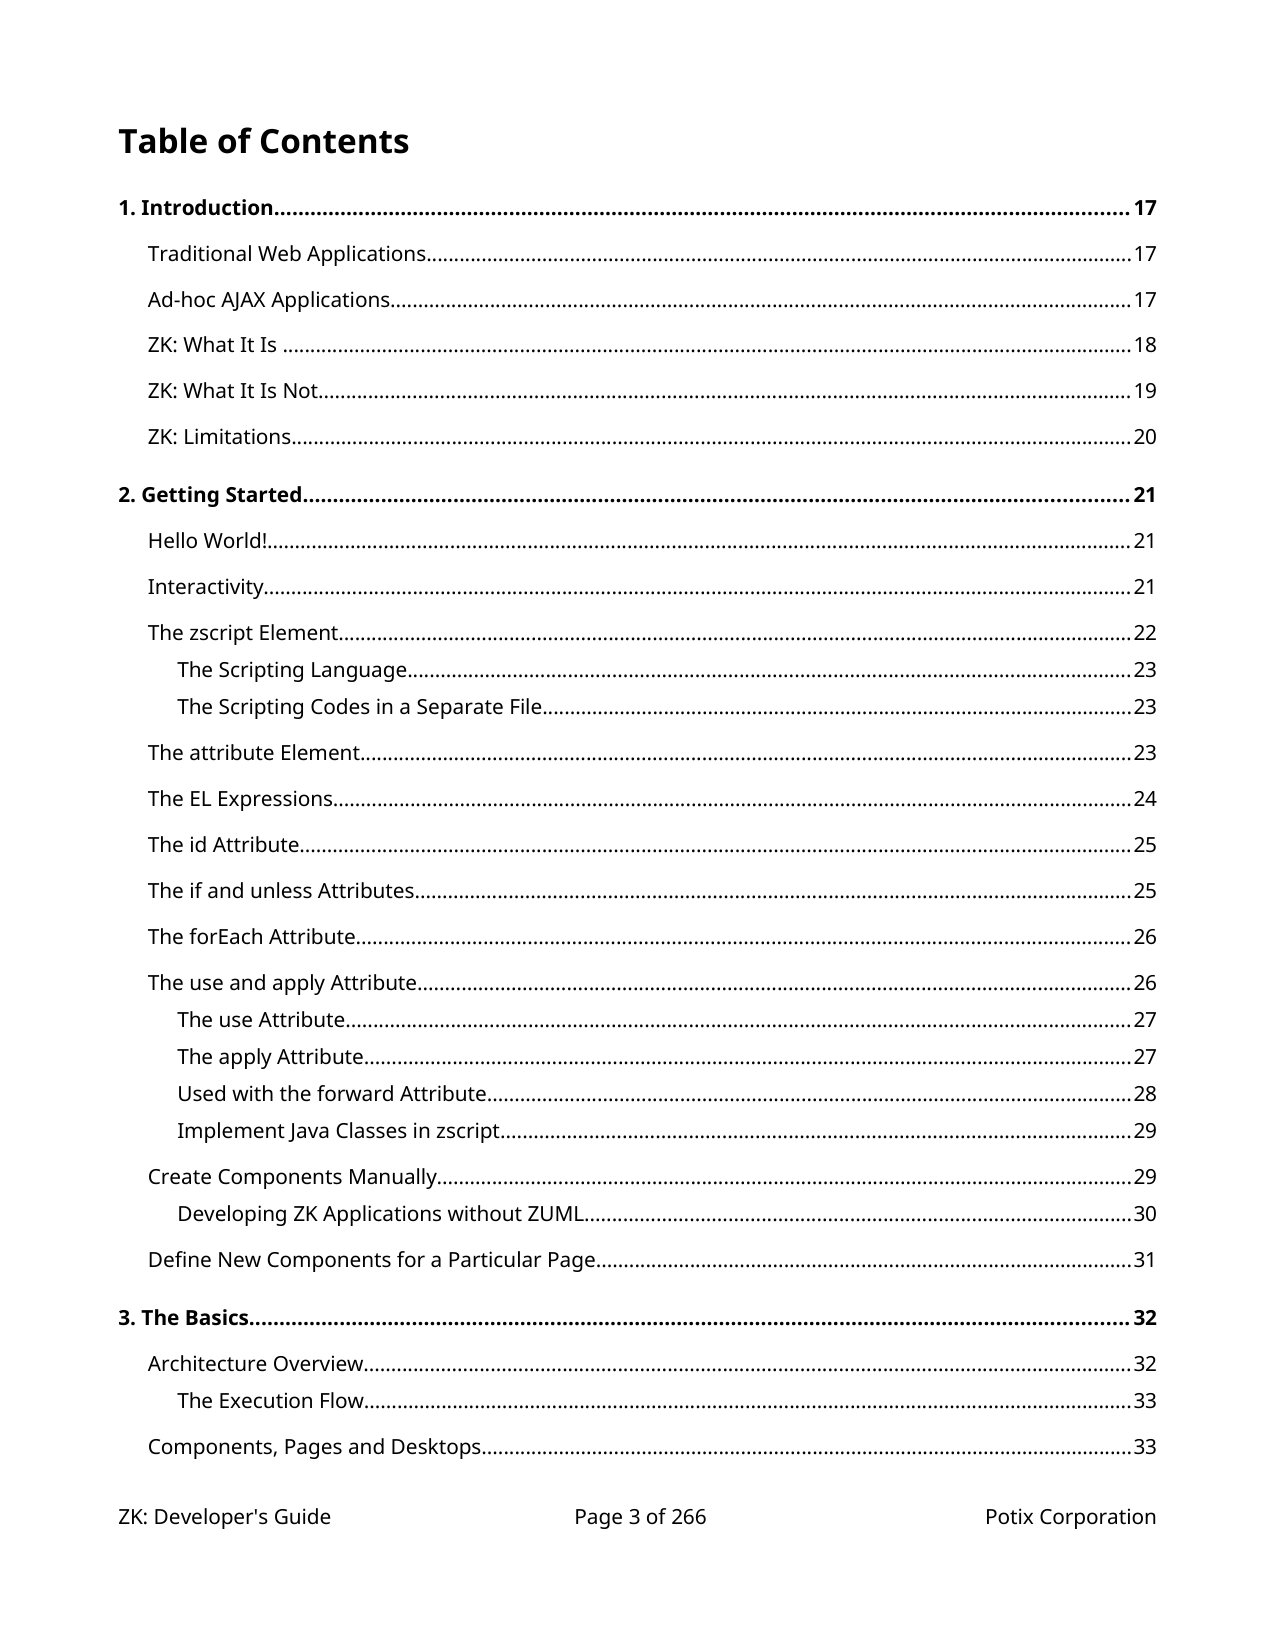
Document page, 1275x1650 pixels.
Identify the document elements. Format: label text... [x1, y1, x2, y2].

text Interactivity 21 [148, 572, 1157, 600]
text The zscript Element 22 [148, 618, 1157, 646]
subtitle Table of Contents [118, 118, 1157, 163]
text The Scripting Language 23 [177, 655, 1157, 683]
text The use Attribute 27 [177, 1005, 1157, 1033]
text The use and apply Attribute 26 [148, 968, 1157, 996]
text Components, Pages and Desktops 33 [148, 1432, 1157, 1460]
text 3. The Basics 32 [118, 1303, 1157, 1331]
text 1. Introduction 17 [118, 193, 1157, 221]
text 2. Getting Started 21 [118, 480, 1157, 508]
text Architecture Overview 32 [148, 1349, 1157, 1377]
text Used with the forward Attribute 28 [177, 1079, 1157, 1107]
text Define New Components for a Particular Page 31 [148, 1245, 1157, 1273]
text Developing ZK Applications without ZUML 30 [177, 1199, 1157, 1227]
text ZK: What It Is Not 19 [148, 377, 1157, 405]
text The attribute Element 23 [148, 738, 1157, 766]
text The EL Expressions 24 [148, 784, 1157, 812]
text The Scripting Codes in a Separate File 23 [177, 692, 1157, 720]
text The id Attribute 25 [148, 830, 1157, 858]
text Create Components Manually 29 [148, 1162, 1157, 1190]
text The apply Attribute 27 [177, 1042, 1157, 1070]
text The if and unless Attributes 25 [148, 876, 1157, 904]
text Hello World! 21 [148, 526, 1157, 554]
text Traditional Web Applications 17 [148, 239, 1157, 267]
text Ad-hoc AJAX Applications 17 [148, 285, 1157, 313]
text The Execution Flow 33 [177, 1386, 1157, 1414]
text ZK: What It Is 18 [148, 331, 1157, 359]
text The forEach Attribute 26 [148, 922, 1157, 950]
text ZK: Limitations 20 [148, 422, 1157, 451]
text Implement Java Classes in zscript 29 [177, 1116, 1157, 1144]
